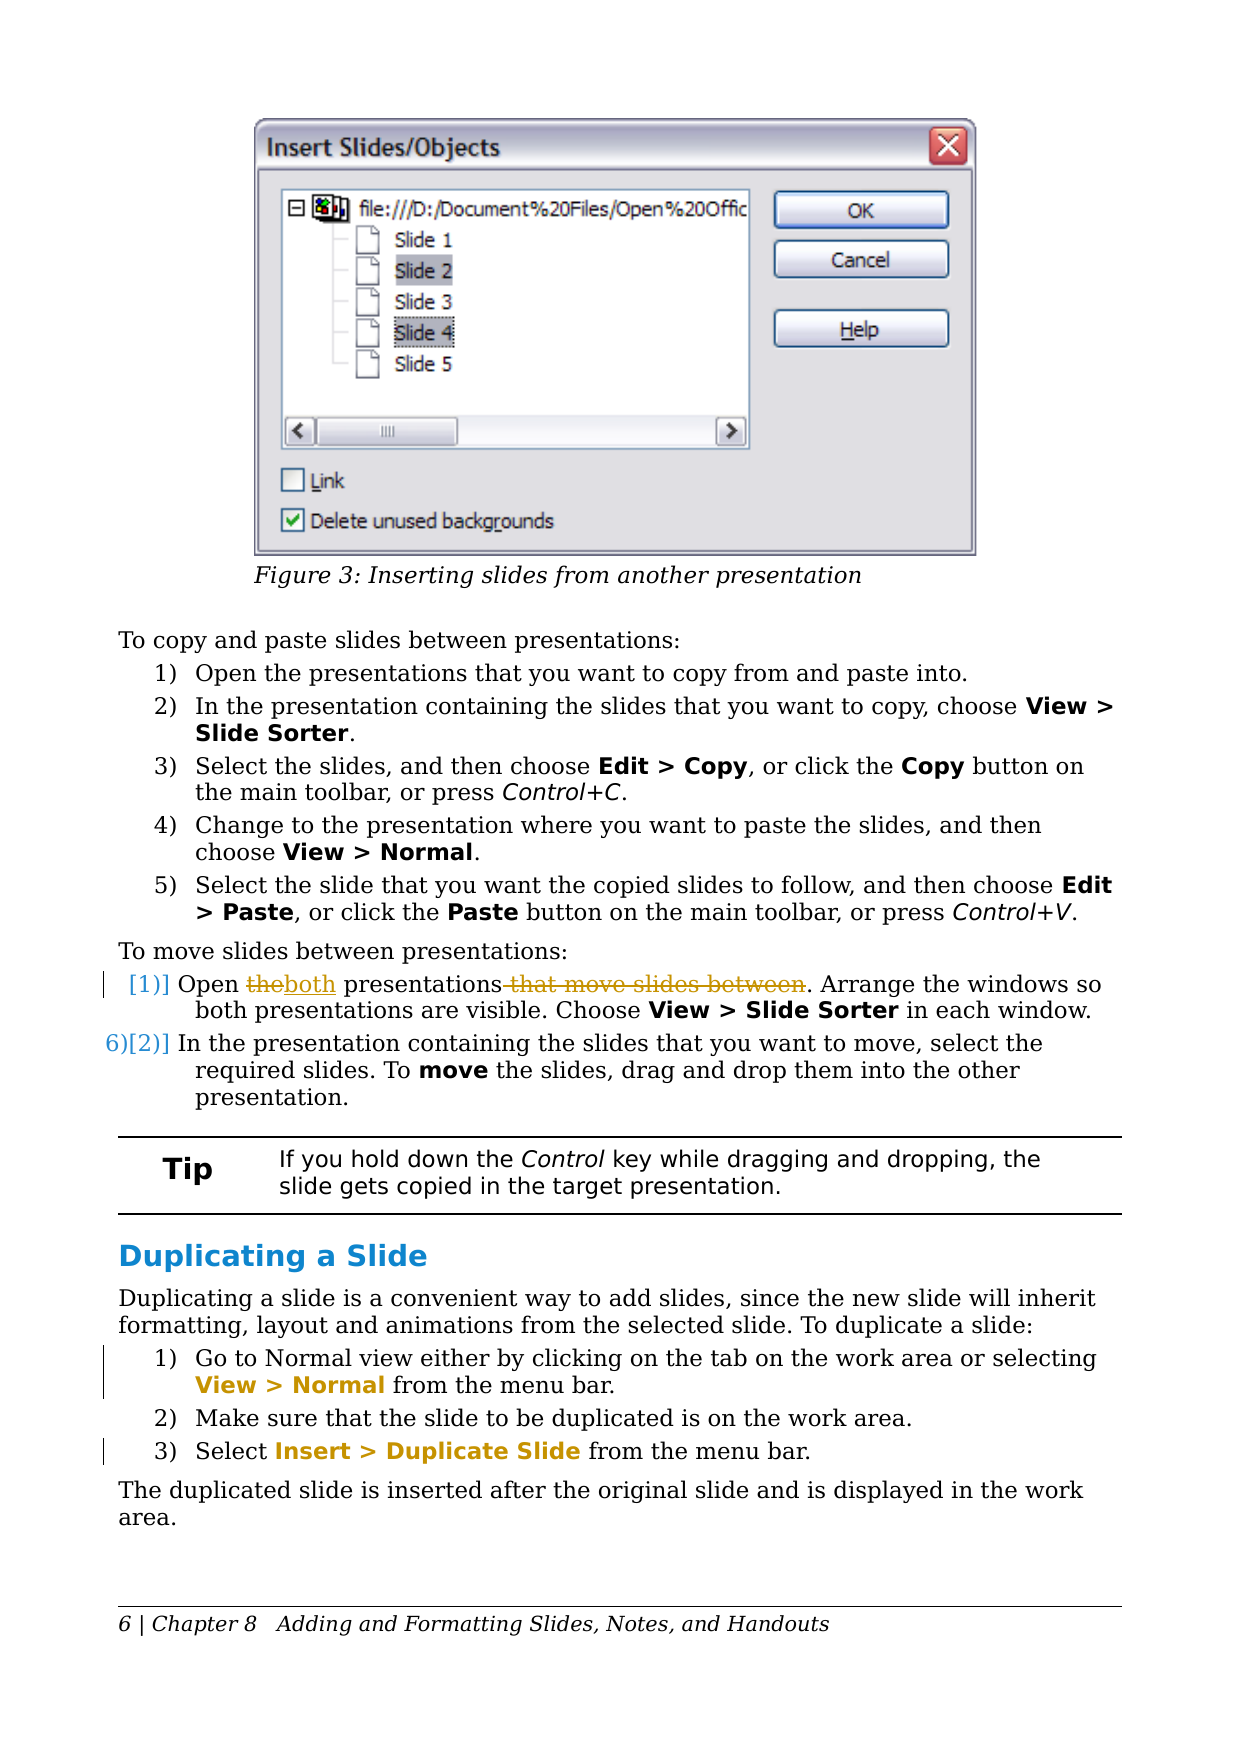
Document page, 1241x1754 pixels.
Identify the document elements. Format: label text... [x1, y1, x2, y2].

list Make sure that the slide to be duplicated is on the work area. [177, 1405, 1122, 1432]
list In the presentation containing the slides that you want to move, select the required slides. To move the slides, drag and drop them into the other presentation. [177, 1031, 1122, 1111]
table_header If you hold down the Control key while dragging and dropping, the slide gets copied in the target presentation. [258, 1138, 1122, 1213]
list Open the presentations that you want to copy from and paste into. [177, 660, 1122, 687]
list Select Insert > Duplicate Slide from the menu bar. [177, 1438, 1122, 1464]
list Open both presentations. Arrange the windows so both presentations are visible. Choose View > Slide Sorter in each window. [177, 971, 1122, 1024]
text The duplicated slide is inserted after the original slide and is displayed in the work area. [118, 1477, 1122, 1530]
list Change to the presentation where you want to paste the slides, and then choose View > Normal. [177, 812, 1122, 866]
text Figure 3: Inserting slides from another presentation [254, 562, 986, 589]
list In the presentation containing the slides that you want to copy, choose View > Slide Sorter. [177, 693, 1122, 747]
list Duplicating a slide is a convenient way to add slides, since the new slide will inherit formatting, layout and animations from the selected slide. To duplicate a slide: [118, 1286, 1122, 1339]
list Select the slides, and then choose Edit > Copy, or click the Copy button on the main toolbar, or press Control+C. [177, 753, 1122, 806]
list To copy and paste slides between presentations: [118, 627, 1122, 654]
subtitle Duplicating a Slide [118, 1239, 1122, 1273]
table_header Tip [118, 1138, 257, 1213]
picture [254, 118, 977, 556]
list Go to Normal view either by clicking on the tab on the work area or selecting View > Normal from the menu bar. [177, 1345, 1122, 1399]
list Select the slide that you want the copied slides to follow, and then choose Edit > Paste, or click the Paste button on the main toolbar, or press Control+V. [177, 872, 1122, 925]
list To move slides between presentations: [118, 938, 1122, 964]
